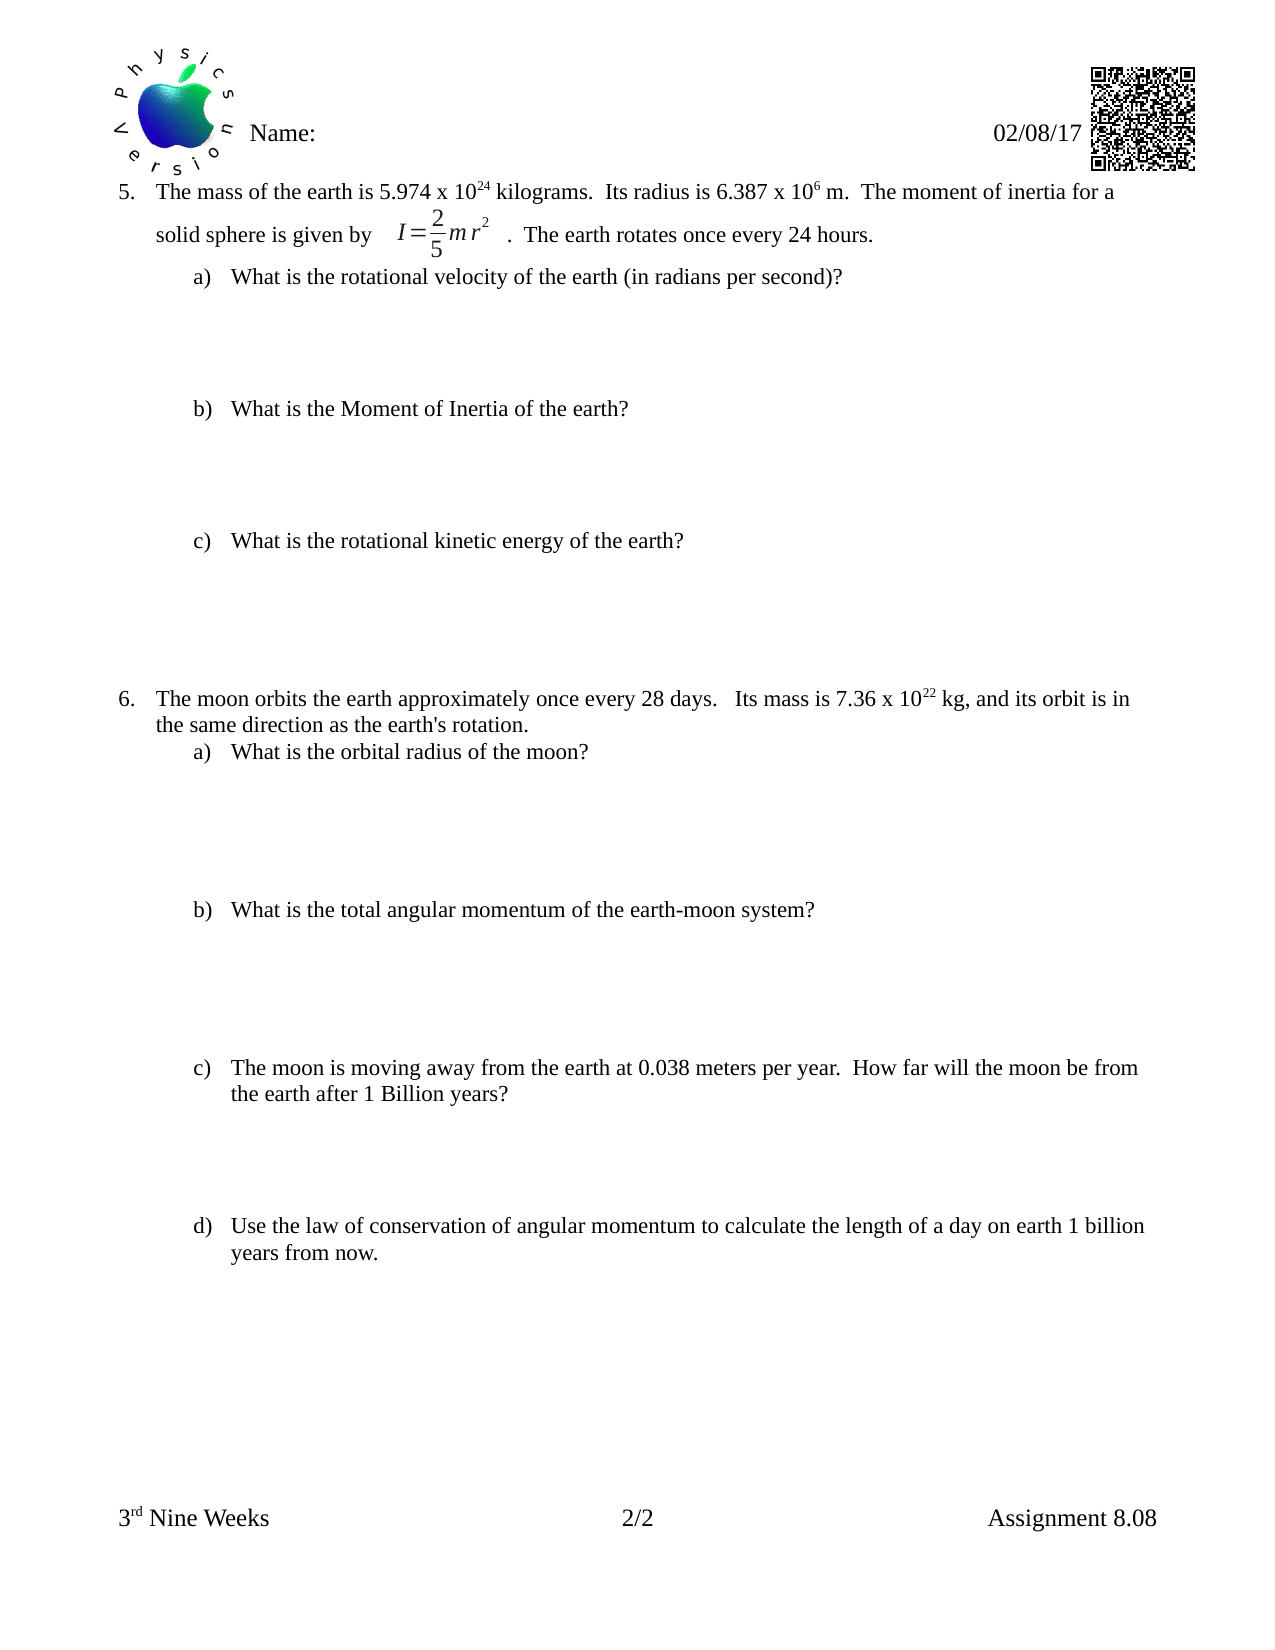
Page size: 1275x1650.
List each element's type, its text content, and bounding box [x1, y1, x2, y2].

list The moon orbits the earth approximately once every 28 days. Its mass is 7.36 x 1022 kg, and its orbit is in the same direction as the earth's rotation. [118, 685, 1157, 738]
list What is the rotational velocity of the earth (in radians per second)? [193, 263, 1157, 290]
list What is the orbital radius of the moon? [193, 738, 1157, 764]
list Use the law of conservation of angular momentum to calculate the length of a day on earth 1 billion years from now. [193, 1212, 1157, 1265]
list The mass of the earth is 5.974 x 1024 kilograms. Its radius is 6.387 x 106 m. The moment of inertia for a solid sphere is given by . The earth rotates once every 24 hours. [118, 176, 1157, 263]
list What is the rotational kinetic energy of the earth? [193, 527, 1157, 553]
list The moon is moving away from the earth at 0.038 meters per year. How far will the moon be from the earth after 1 Billion years? [193, 1054, 1157, 1107]
picture [1082, 58, 1203, 179]
picture [113, 48, 234, 176]
list What is the Moment of Inertia of the earth? [193, 395, 1157, 422]
list What is the total angular momentum of the earth-moon system? [193, 896, 1157, 922]
